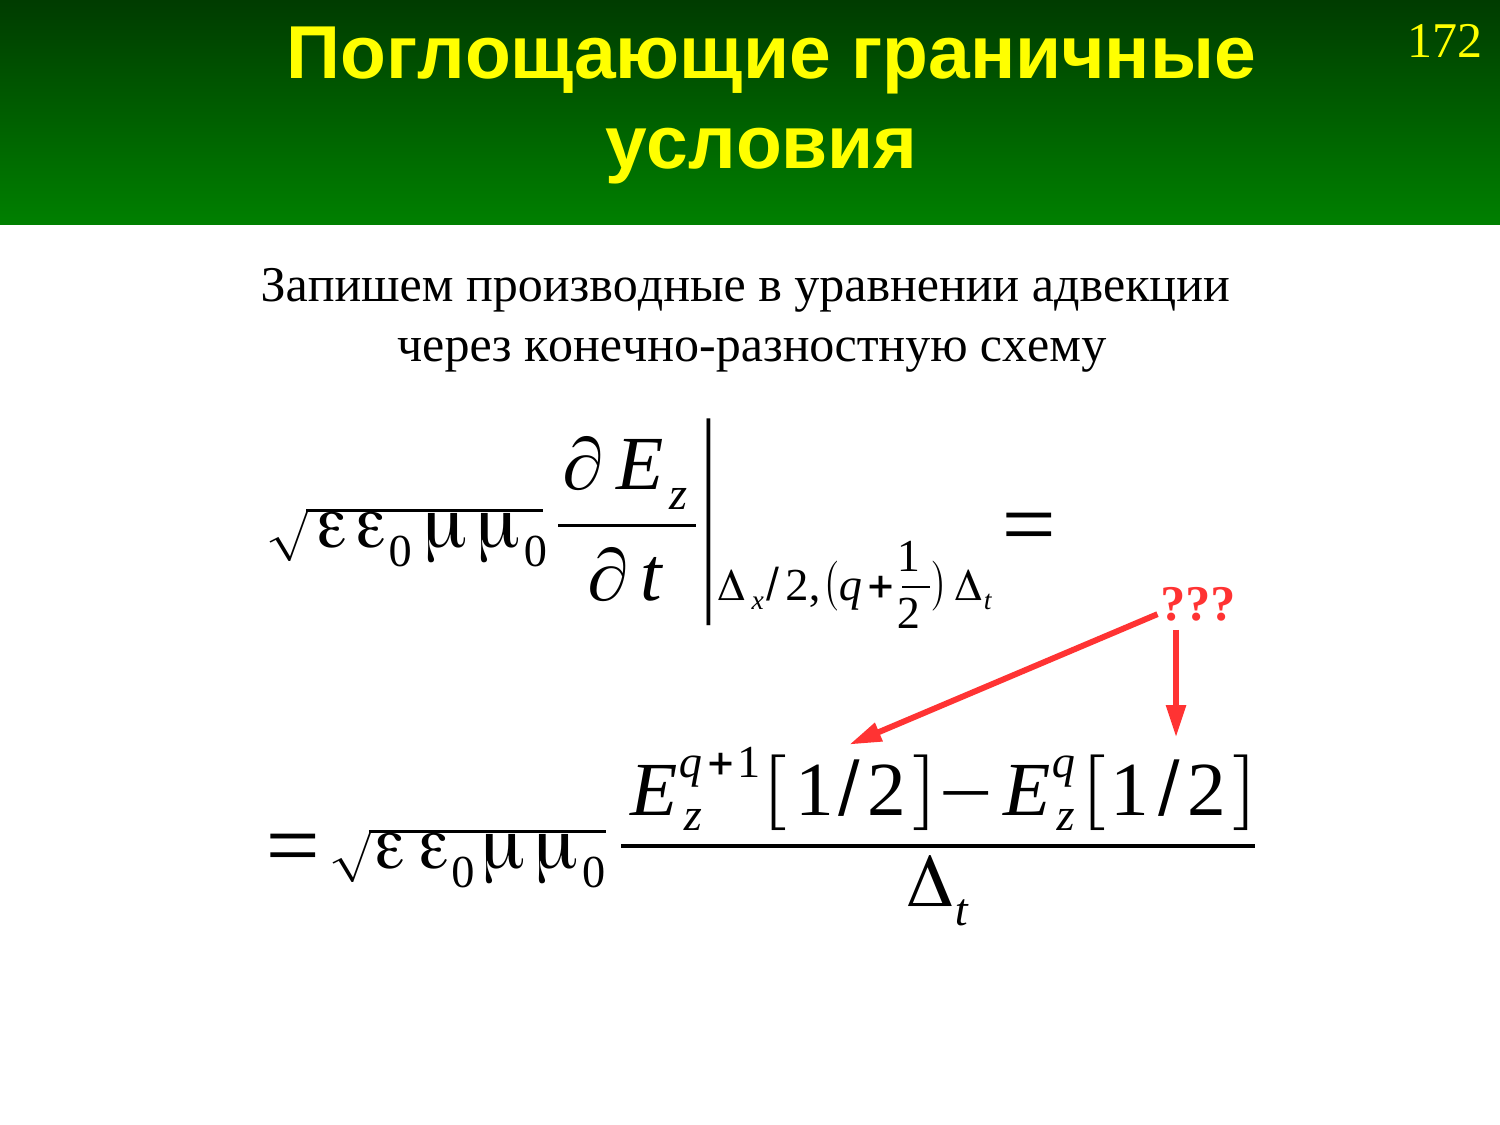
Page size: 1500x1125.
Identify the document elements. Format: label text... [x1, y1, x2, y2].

text_box ??? [1145, 562, 1264, 638]
title Поглощающие граничные условия [123, 0, 1399, 192]
chart [243, 413, 1276, 937]
text_box Запишем производные в уравнении адвекции через конечно-разностную схему [245, 244, 1258, 379]
